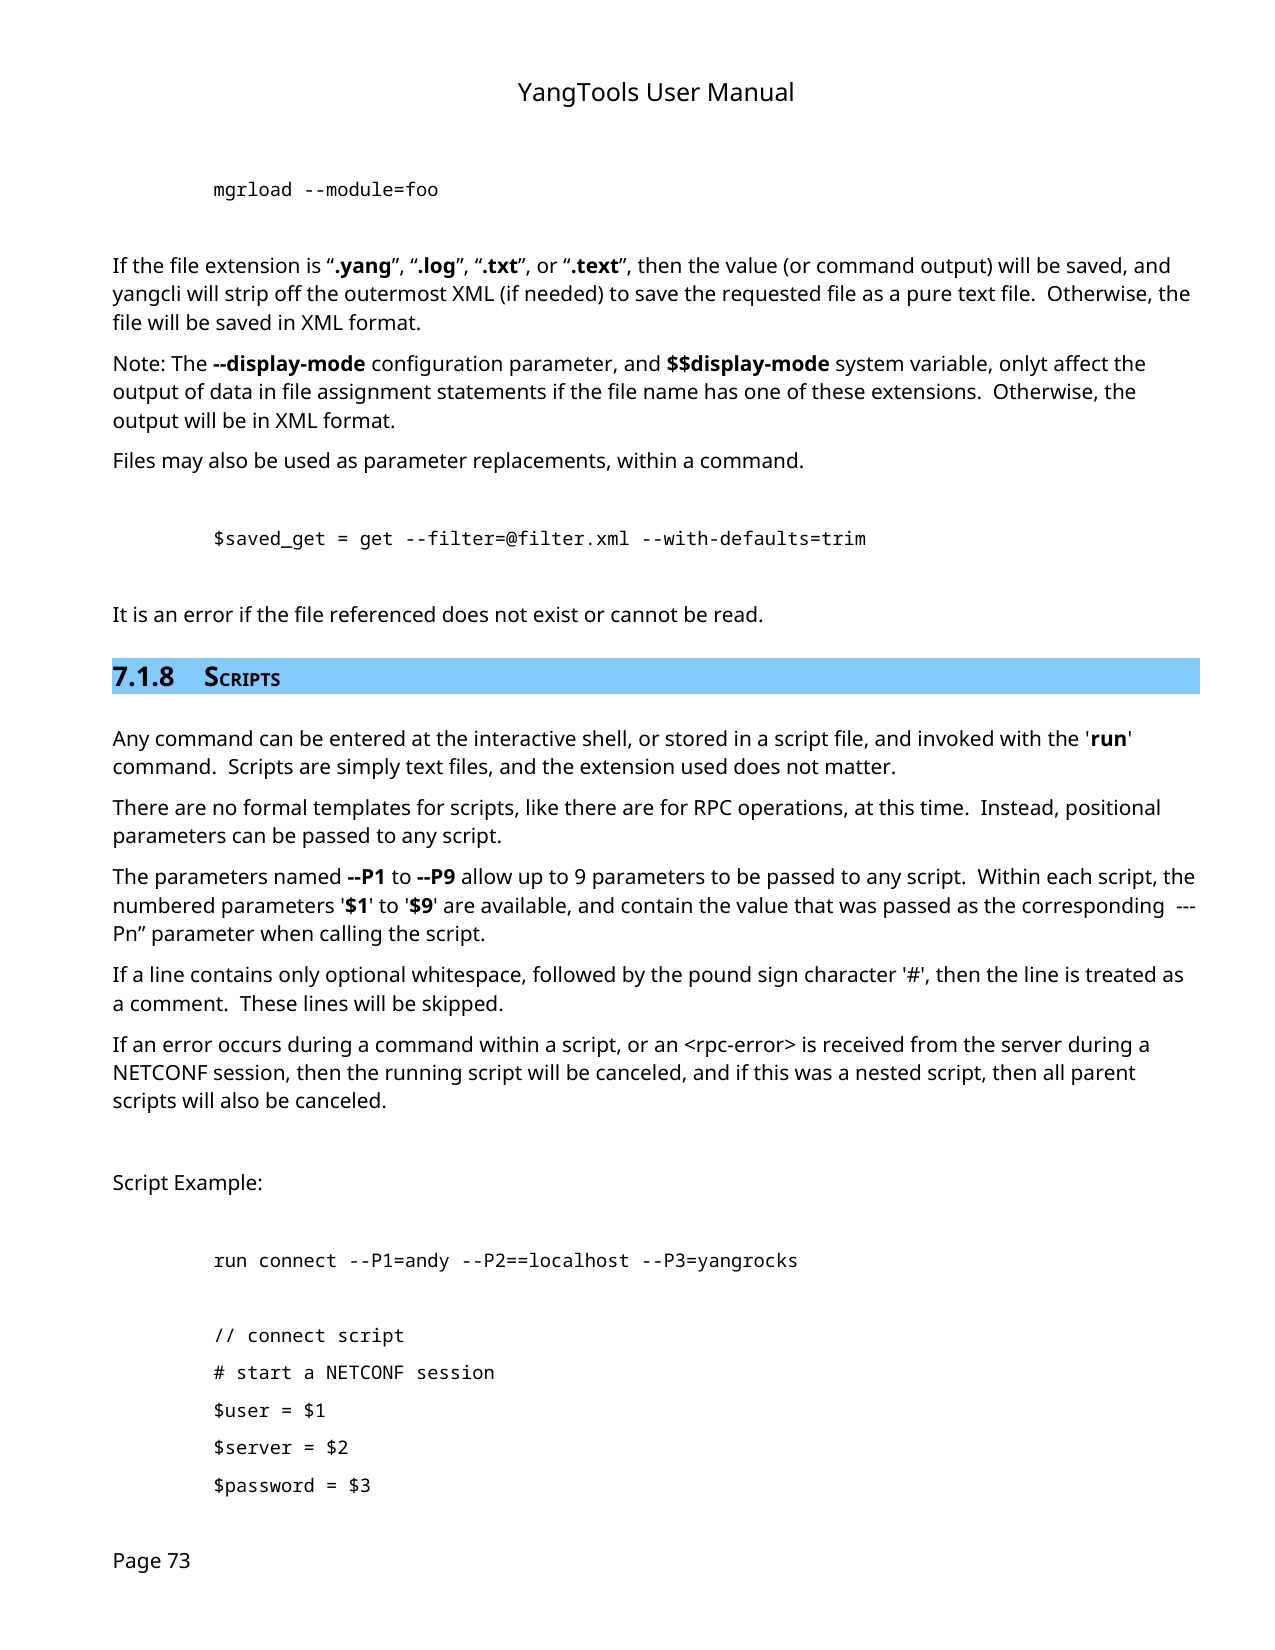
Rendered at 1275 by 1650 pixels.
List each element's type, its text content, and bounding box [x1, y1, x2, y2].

text $password = $3 [139, 1472, 1200, 1497]
text $server = $2 [139, 1434, 1200, 1460]
text # start a NETCONF session [139, 1359, 1200, 1385]
text Files may also be used as parameter replacements, within a command. [112, 447, 1200, 475]
text $user = $1 [139, 1397, 1200, 1422]
text If the file extension is “.yang”, “.log”, “.txt”, or “.text”, then the value (or command output) will be saved, and yangcli will strip off the outermost XML (if needed) to save the requested file as a pure text file. Otherwise, the file will be saved in XML format. [112, 251, 1200, 336]
text Script Example: [112, 1168, 1200, 1197]
text // connect script [139, 1322, 1200, 1347]
text If a line contains only optional whitespace, followed by the pound sign character '#', then the line is treated as a comment. These lines will be skipped. [112, 960, 1200, 1017]
text mgrload --module=foo [139, 176, 1200, 202]
text run connect --P1=andy --P2==localhost --P3=yangrocks [139, 1247, 1200, 1272]
text Any command can be entered at the interactive shell, or stored in a script file, and invoked with the 'run' command. Scripts are simply text files, and the extension used does not matter. [112, 724, 1200, 781]
subtitle Scripts [112, 658, 1200, 694]
text There are no formal templates for scripts, like there are for RPC operations, at this time. Instead, positional parameters can be passed to any script. [112, 793, 1200, 850]
text If an error occurs during a command within a script, or an <rpc-error> is received from the server during a NETCONF session, then the running script will be canceled, and if this was a nested script, then all parent scripts will also be canceled. [112, 1030, 1200, 1115]
text $saved_get = get --filter=@filter.xml --with-defaults=trim [139, 525, 1200, 551]
text Note: The --display-mode configuration parameter, and $$display-mode system variable, onlyt affect the output of data in file assignment statements if the file name has one of these extensions. Otherwise, the output will be in XML format. [112, 349, 1200, 434]
text The parameters named --P1 to --P9 allow up to 9 parameters to be passed to any script. Within each script, the numbered parameters '$1' to '$9' are available, and contain the value that was passed as the corresponding ---Pn” parameter when calling the script. [112, 862, 1200, 948]
text It is an error if the file referenced does not exist or cannot be read. [112, 600, 1200, 628]
